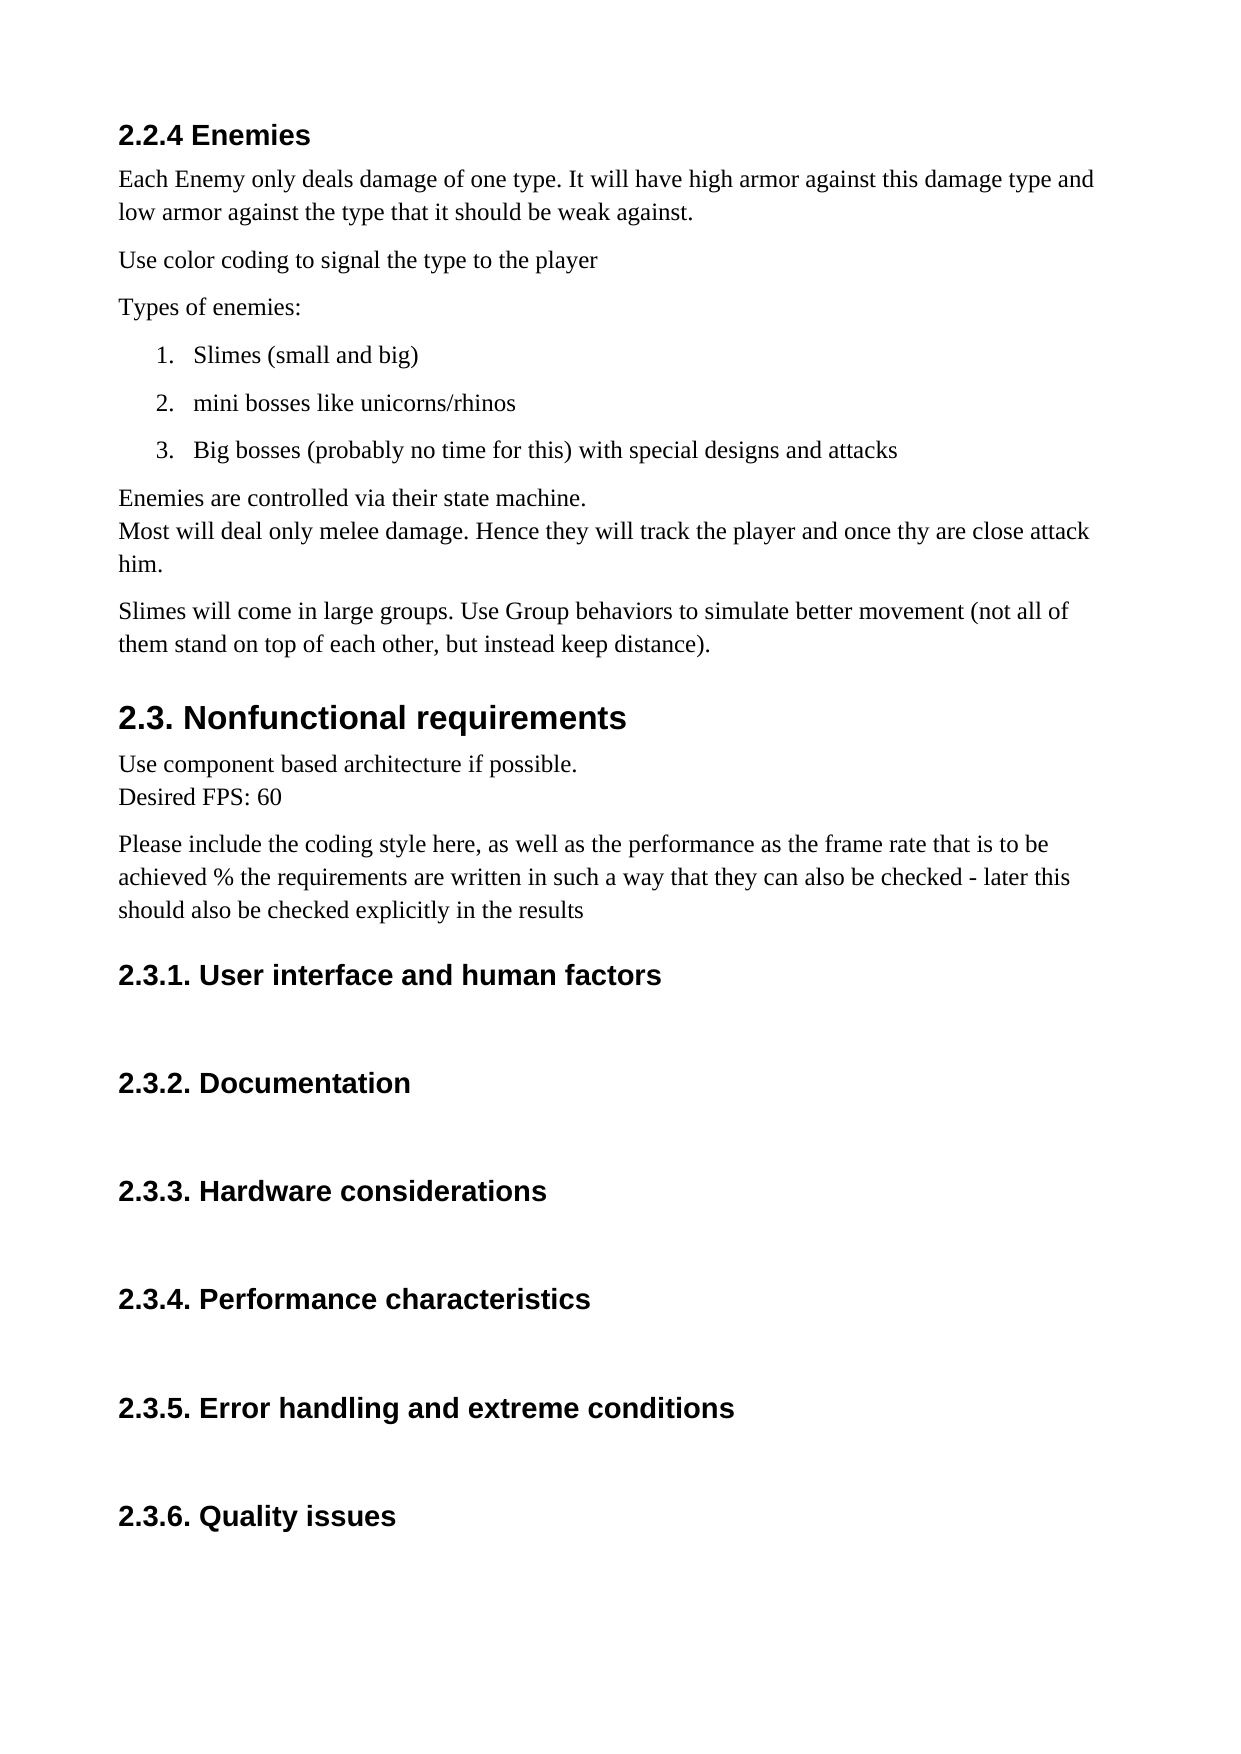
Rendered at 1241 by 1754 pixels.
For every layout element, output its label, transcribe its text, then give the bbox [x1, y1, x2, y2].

list Big bosses (probably no time for this) with special designs and attacks [156, 435, 1122, 464]
subtitle 2.3.6. Quality issues [118, 1499, 1122, 1532]
subtitle 2.3.5. Error handling and extreme conditions [118, 1391, 1122, 1424]
text Each Enemy only deals damage of one type. It will have high armor against this damage type and low armor against the type that it should be weak against. [118, 164, 1122, 226]
text Types of enemies: [118, 292, 1122, 321]
list Slimes (small and big) [156, 340, 1122, 369]
text Use component based architecture if possible. Desired FPS: 60 [118, 749, 1122, 811]
text Use color coding to signal the type to the player [118, 245, 1122, 273]
text Slimes will come in large groups. Use Group behaviors to simulate better movement (not all of them stand on top of each other, but instead keep distance). [118, 596, 1122, 658]
text Please include the coding style here, as well as the performance as the frame rate that is to be achieved % the requirements are written in such a way that they can also be checked - later this should also be checked explicitly in the results [118, 829, 1122, 924]
subtitle 2.2.4 Enemies [118, 118, 1122, 152]
subtitle 2.3. Nonfunctional requirements [118, 698, 1122, 736]
subtitle 2.3.1. User interface and human factors [118, 958, 1122, 991]
subtitle 2.3.3. Hardware considerations [118, 1174, 1122, 1208]
subtitle 2.3.2. Documentation [118, 1066, 1122, 1099]
list mini bosses like unicorns/rhinos [156, 388, 1122, 416]
text Enemies are controlled via their state machine. Most will deal only melee damage. Hence they will track the player and once thy are close attack him. [118, 483, 1122, 578]
subtitle 2.3.4. Performance characteristics [118, 1282, 1122, 1316]
